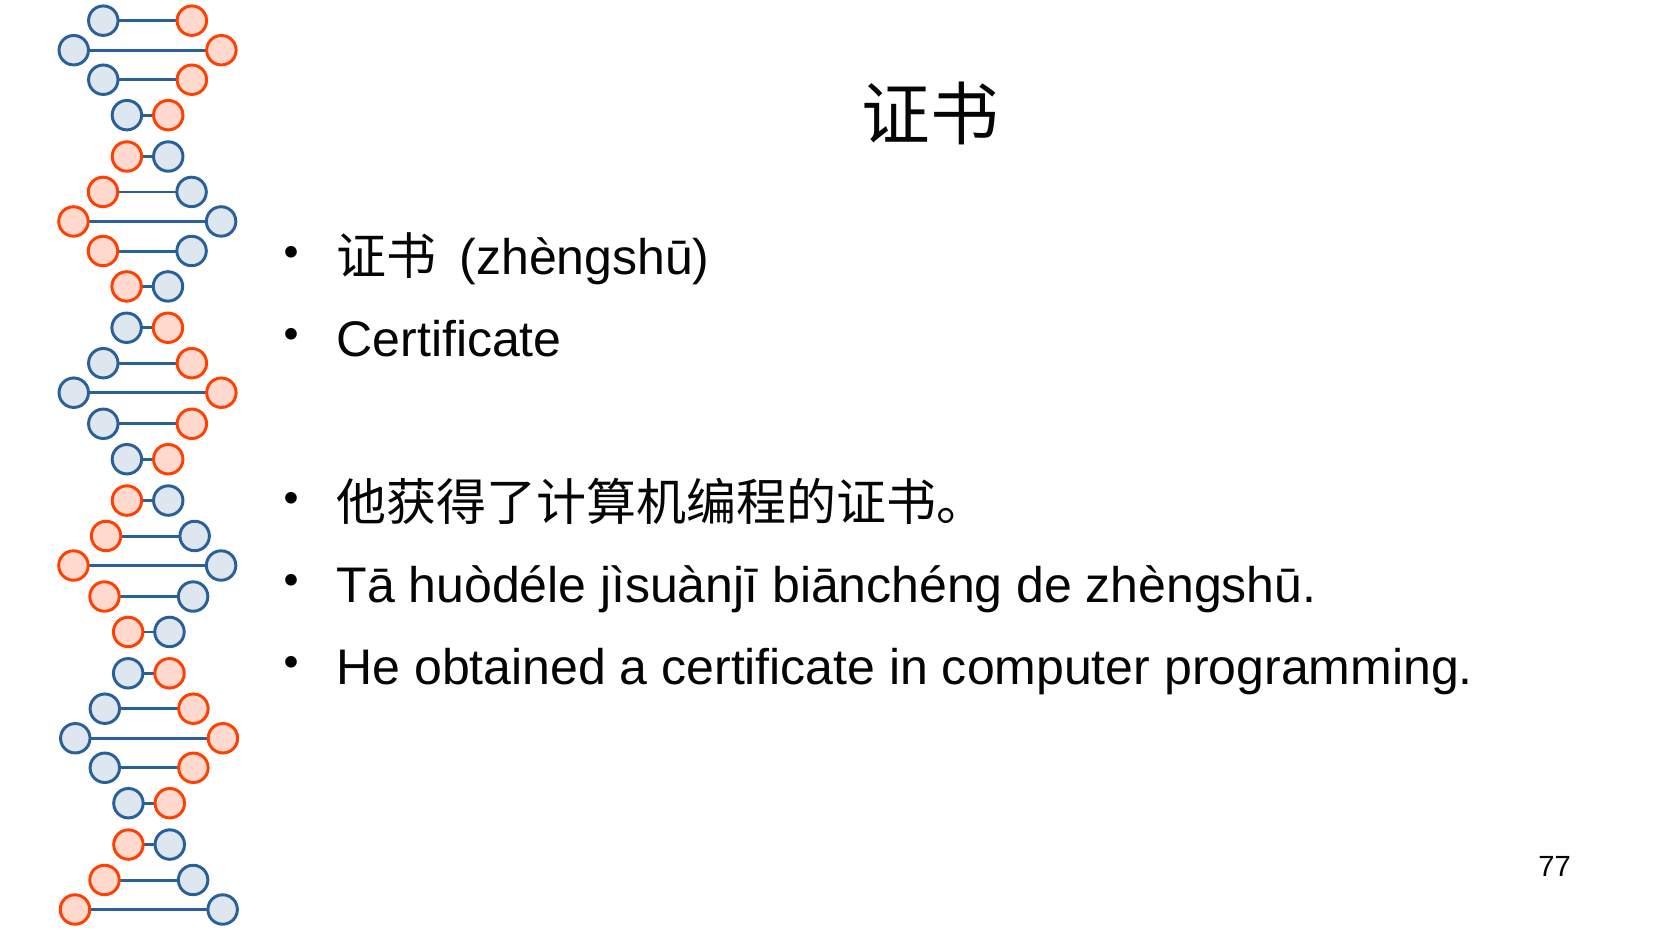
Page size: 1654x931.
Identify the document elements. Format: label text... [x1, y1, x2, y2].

list 证书 (zhèngshū) Certificate 他获得了计算机编程的证书。 Tā huòdéle jìsuànjī biānchéng de zhèngshū. He obtained a certificate in computer programming. [265, 224, 1595, 764]
title 证书 [265, 35, 1595, 189]
